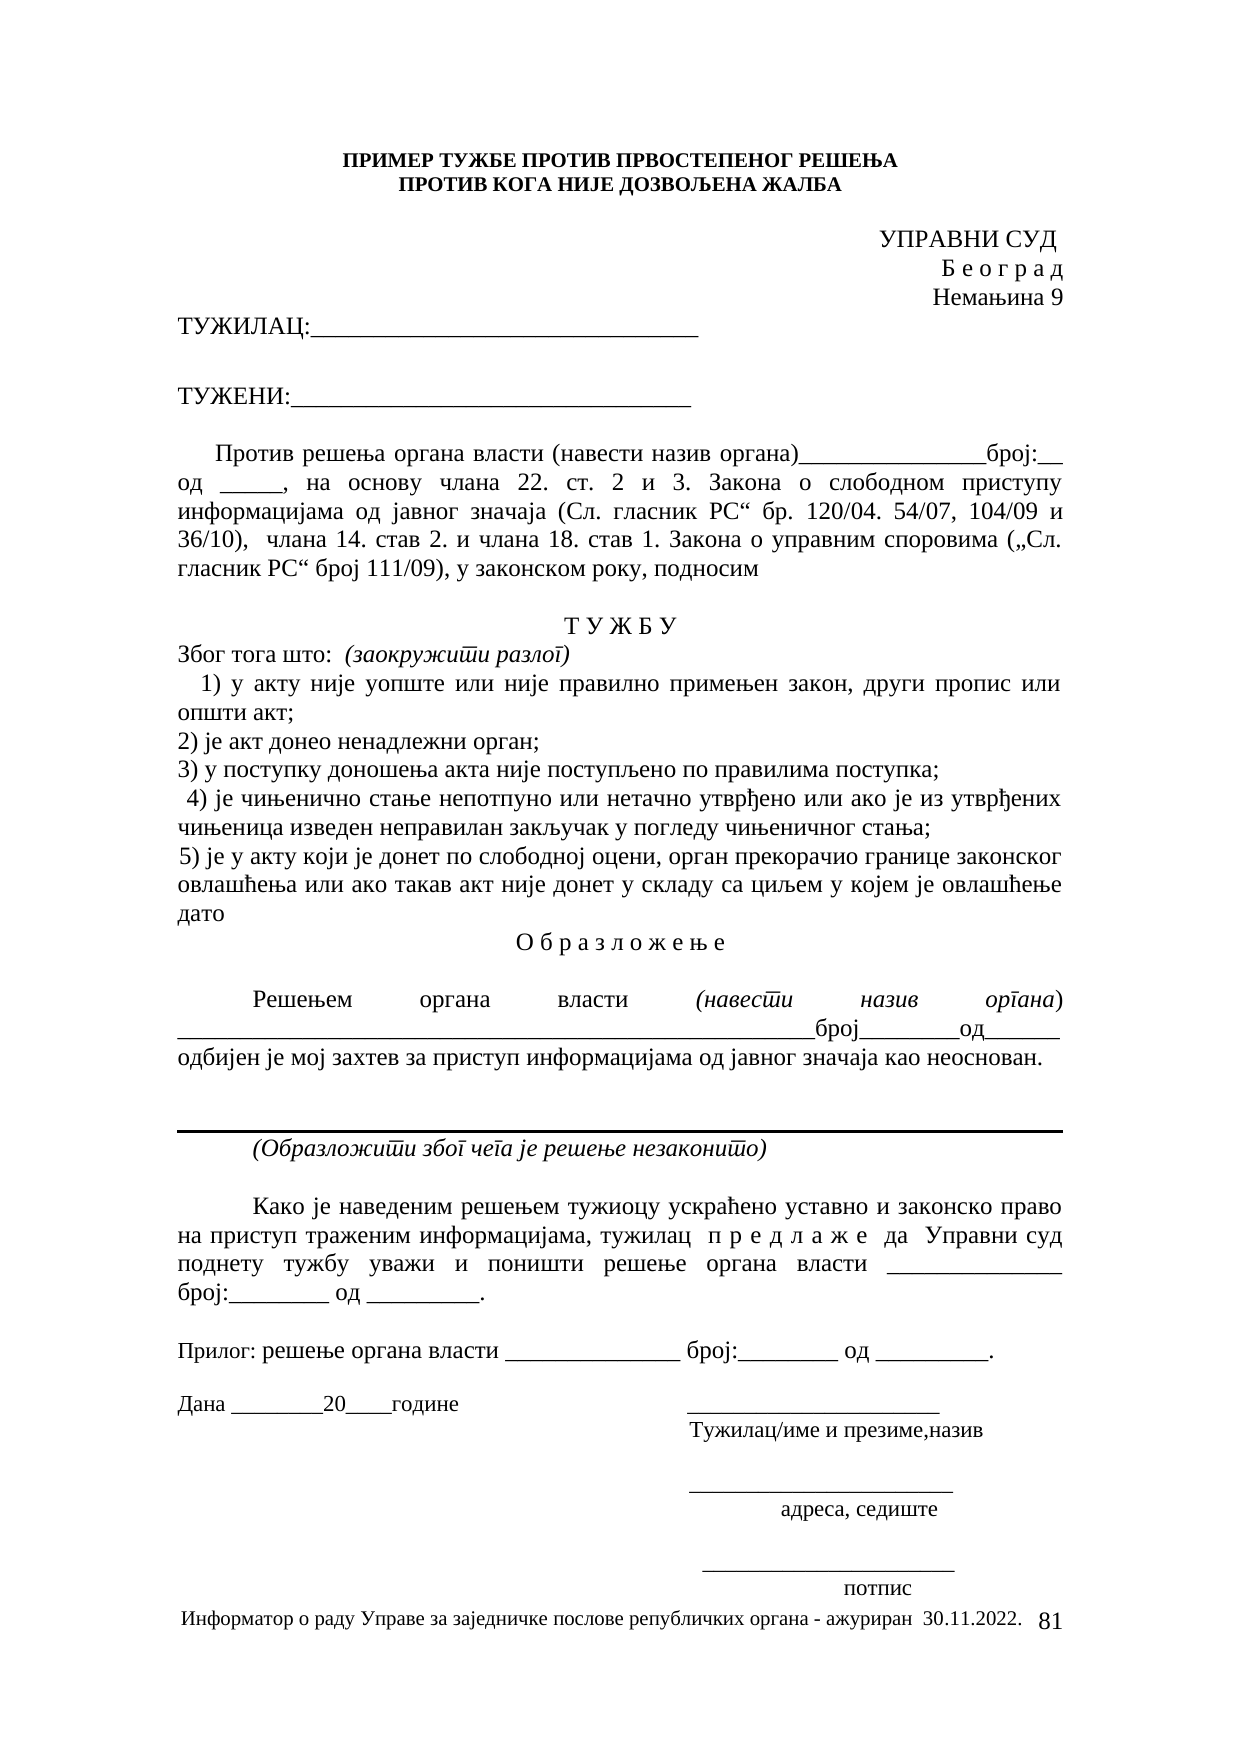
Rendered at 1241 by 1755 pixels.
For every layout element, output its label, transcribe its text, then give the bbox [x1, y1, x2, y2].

text 1) у акту није уопште или није правилно примењен закон, други пропис или општи акт; [140, 668, 1063, 726]
text Због тога што: (заокружити разлог) [140, 639, 1063, 668]
text О б р а з л о ж е њ е [177, 927, 1063, 956]
text Тужилац/име и презиме,назив [215, 1416, 1063, 1443]
text ТУЖЕНИ:________________________________ [177, 381, 1063, 409]
text _______________________ [215, 1469, 1063, 1495]
text Прилог: решење органа власти ______________ број:________ од _________. [177, 1335, 1063, 1363]
text ТУЖИЛАЦ:_______________________________ [177, 311, 1063, 339]
text ПРИМЕР ТУЖБЕ ПРОТИВ ПРВОСТЕПЕНОГ РЕШЕЊА [177, 148, 1063, 172]
text (Образложити због чега је решење незаконито) [177, 1133, 1063, 1162]
text Т У Ж Б У [177, 611, 1063, 639]
text Дана ________20____године ______________________ [177, 1390, 1063, 1416]
text ______________________ [702, 1522, 1063, 1574]
text Б е о г р а д [177, 253, 1063, 282]
text потпис [215, 1574, 1063, 1601]
text Немањина 9 [215, 282, 1063, 311]
text 5) је у акту који је донет по слободној оцени, орган прекорачио границе законског овлашћења или ако такав акт није донет у складу са циљем у којем је овлашћење дато [140, 841, 1063, 927]
text Како је наведеним решењем тужиоцу ускраћено уставно и законско право на приступ траженим информацијама, тужилац п р е д л а ж е да Управни суд поднету тужбу уважи и поништи решење органа власти ______________ број:________ од _________. [177, 1191, 1063, 1306]
text адреса, седиште [215, 1495, 1063, 1522]
text 2) је акт донео ненадлежни орган; [140, 726, 1063, 754]
text УПРАВНИ СУД [177, 224, 1063, 253]
text 4) је чињенично стање непотпуно или нетачно утврђено или ако је из утврђених чињеница изведен неправилан закључак у погледу чињеничног стања; [140, 783, 1063, 841]
text Против решења органа власти (навести назив органа)_______________број:__ од _____, на основу члана 22. ст. 2 и 3. Закона о слободном приступу информацијама од јавног значаја (Сл. гласник РС“ бр. 120/04. 54/07, 104/09 и 36/10), члана 14. став 2. и члана 18. став 1. Закона о управним споровима („Сл. гласник РС“ број 111/09), у законском року, подносим [177, 438, 1063, 582]
text 3) у поступку доношења акта није поступљено по правилима поступка; [140, 754, 1063, 783]
text Решењем органа власти (навести назив органа) ___________________________________________________број________од______ одбијен је мој захтев за приступ информацијама од јавног значаја као неоснован. [177, 984, 1063, 1071]
text ПРОТИВ КОГА НИЈЕ ДОЗВОЉЕНА ЖАЛБА [177, 172, 1063, 196]
